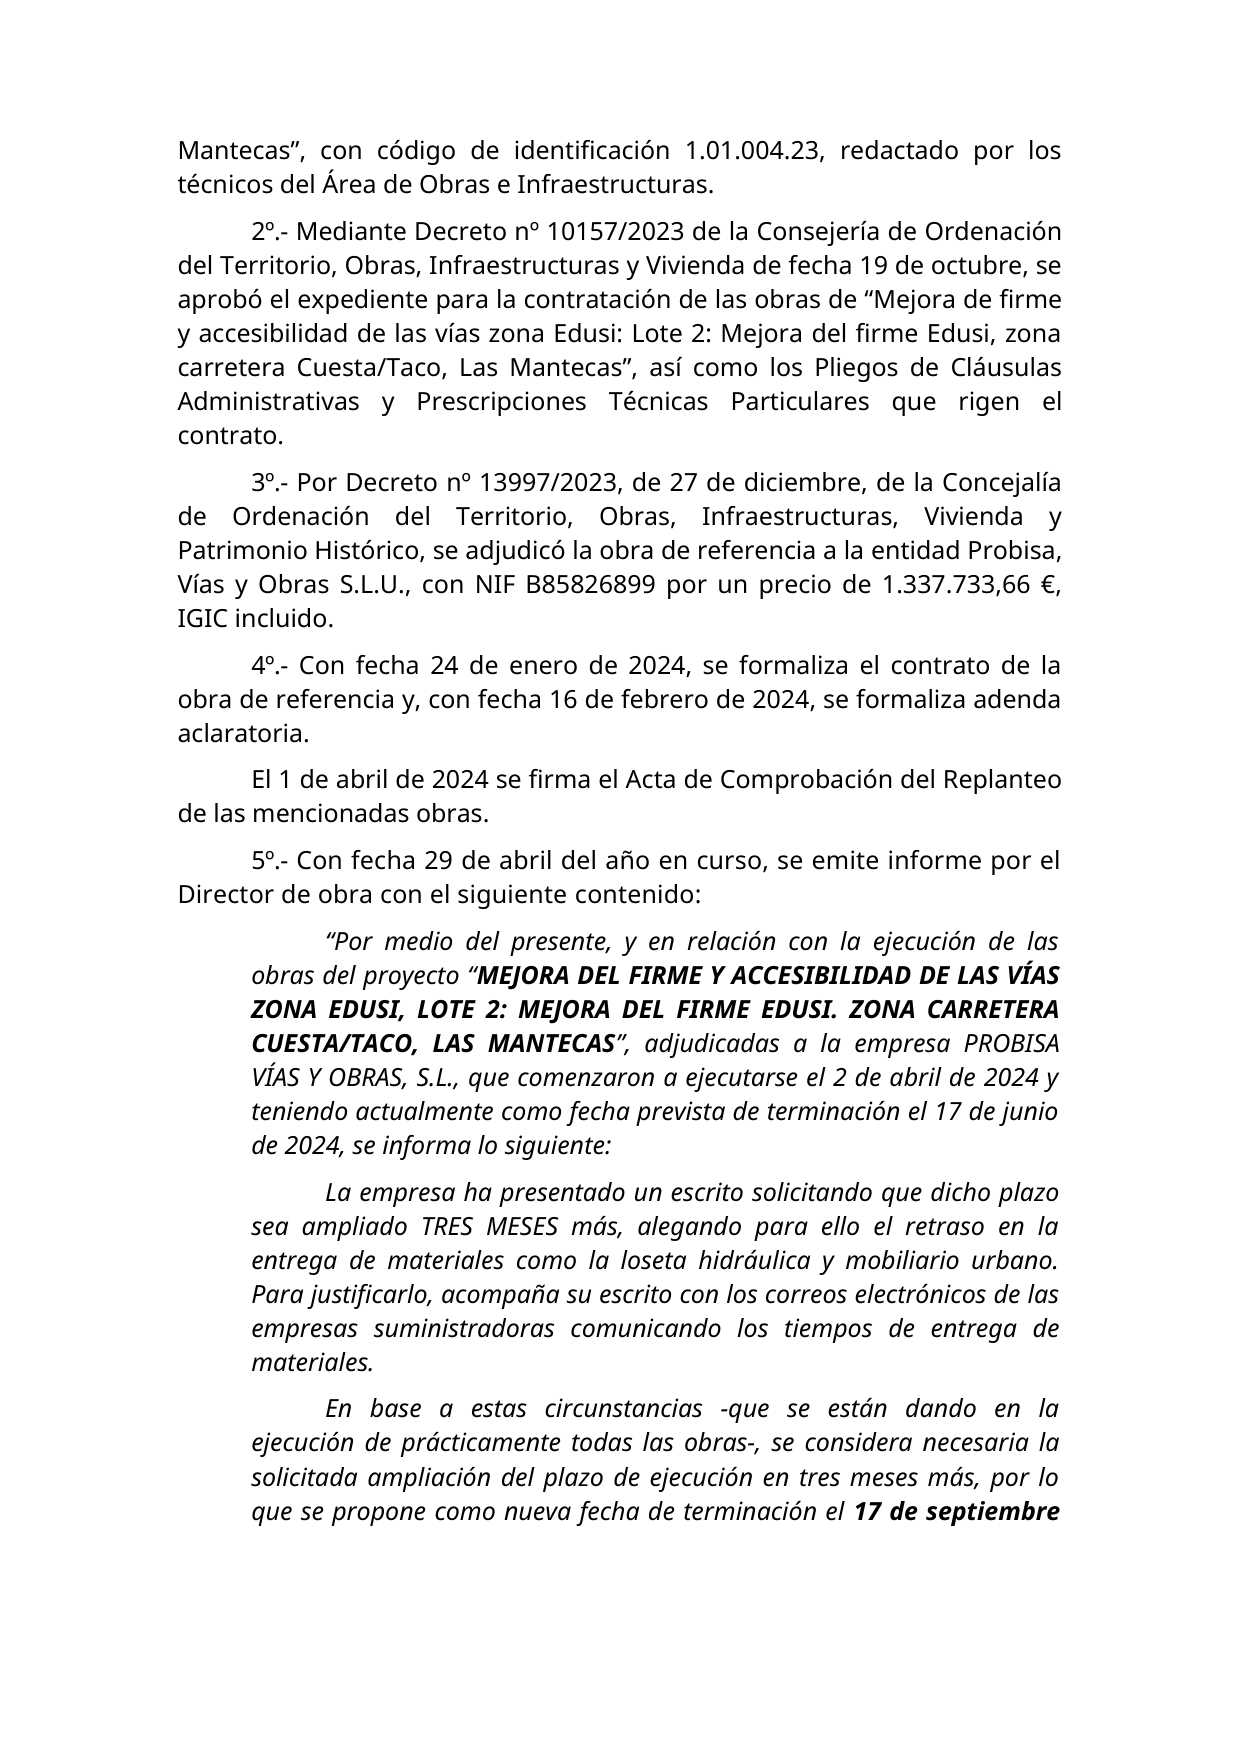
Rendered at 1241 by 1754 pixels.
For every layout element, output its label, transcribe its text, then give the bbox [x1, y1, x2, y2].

text La empresa ha presentado un escrito solicitando que dicho plazo sea ampliado TRES MESES más, alegando para ello el retraso en la entrega de materiales como la loseta hidráulica y mobiliario urbano. Para justificarlo, acompaña su escrito con los correos electrónicos de las empresas suministradoras comunicando los tiempos de entrega de materiales. [251, 1174, 1063, 1378]
text El 1 de abril de 2024 se firma el Acta de Comprobación del Replanteo de las mencionadas obras. [177, 762, 1063, 830]
text 3º.- Por Decreto nº 13997/2023, de 27 de diciembre, de la Concejalía de Ordenación del Territorio, Obras, Infraestructuras, Vivienda y Patrimonio Histórico, se adjudicó la obra de referencia a la entidad Probisa, Vías y Obras S.L.U., con NIF B85826899 por un precio de 1.337.733,66 €, IGIC incluido. [177, 464, 1063, 635]
text “Por medio del presente, y en relación con la ejecución de las obras del proyecto “MEJORA DEL FIRME Y ACCESIBILIDAD DE LAS VÍAS ZONA EDUSI, LOTE 2: MEJORA DEL FIRME EDUSI. ZONA CARRETERA CUESTA/TACO, LAS MANTECAS”, adjudicadas a la empresa PROBISA VÍAS Y OBRAS, S.L., que comenzaron a ejecutarse el 2 de abril de 2024 y teniendo actualmente como fecha prevista de terminación el 17 de junio de 2024, se informa lo siguiente: [251, 923, 1063, 1162]
text 2º.- Mediante Decreto nº 10157/2023 de la Consejería de Ordenación del Territorio, Obras, Infraestructuras y Vivienda de fecha 19 de octubre, se aprobó el expediente para la contratación de las obras de “Mejora de firme y accesibilidad de las vías zona Edusi: Lote 2: Mejora del firme Edusi, zona carretera Cuesta/Taco, Las Mantecas”, así como los Pliegos de Cláusulas Administrativas y Prescripciones Técnicas Particulares que rigen el contrato. [177, 213, 1063, 452]
text 5º.- Con fecha 29 de abril del año en curso, se emite informe por el Director de obra con el siguiente contenido: [177, 843, 1063, 911]
text En base a estas circunstancias -que se están dando en la ejecución de prácticamente todas las obras-, se considera necesaria la solicitada ampliación del plazo de ejecución en tres meses más, por lo que se propone como nueva fecha de terminación el 17 de septiembre [251, 1391, 1063, 1527]
text 4º.- Con fecha 24 de enero de 2024, se formaliza el contrato de la obra de referencia y, con fecha 16 de febrero de 2024, se formaliza adenda aclaratoria. [177, 647, 1063, 749]
text Mantecas”, con código de identificación 1.01.004.23, redactado por los técnicos del Área de Obras e Infraestructuras. [177, 133, 1063, 201]
